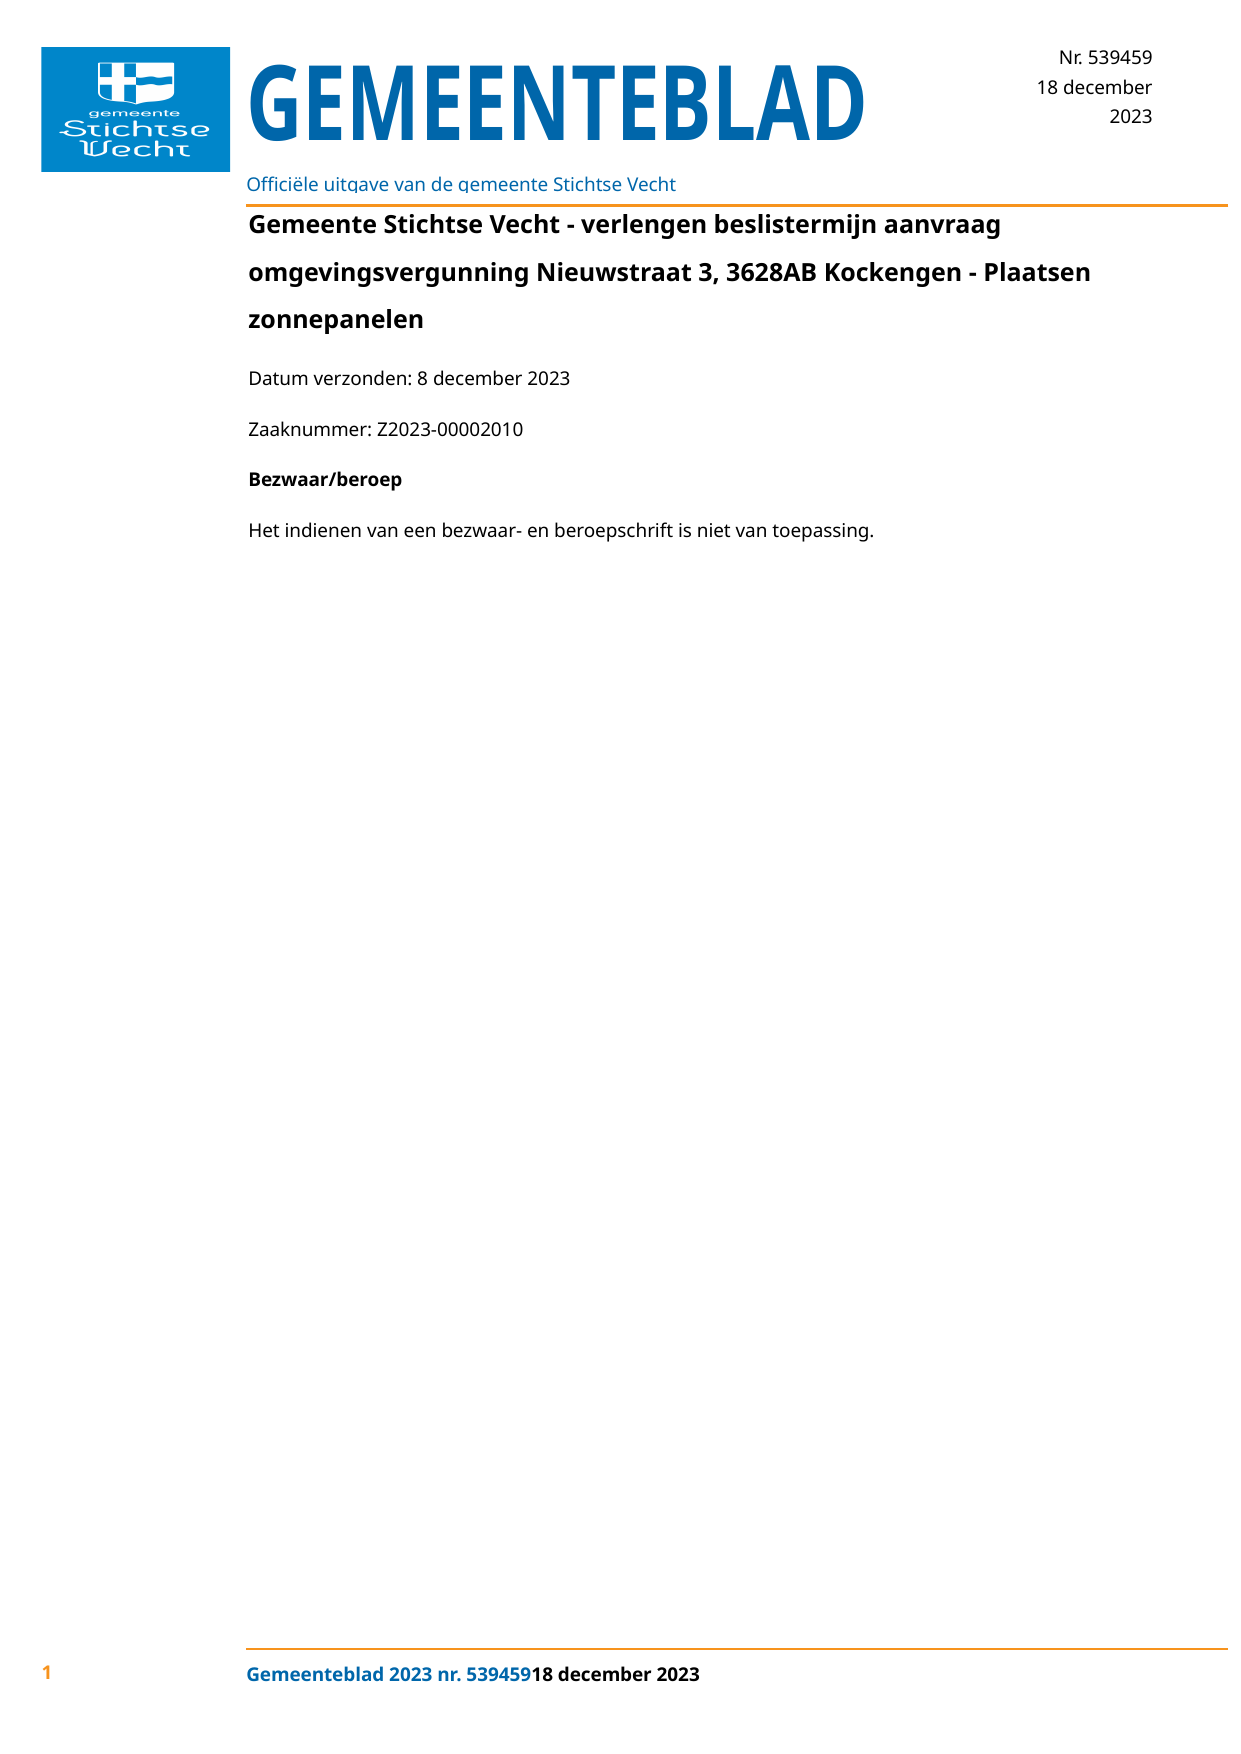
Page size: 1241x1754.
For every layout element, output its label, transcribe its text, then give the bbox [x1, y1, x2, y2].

text Zaaknummer: Z2023-00002010 [248, 416, 1152, 442]
picture [99, 63, 135, 101]
text Datum verzonden: 8 december 2023 [248, 366, 1152, 391]
text Bezwaar/beroep [248, 466, 1152, 492]
picture [137, 63, 174, 103]
text Gemeente Stichtse Vecht - verlengen beslistermijn aanvraag omgevingsvergunning Nieuwstraat 3, 3628AB Kockengen - Plaatsen zonnepanelen [248, 207, 1152, 336]
text Het indienen van een bezwaar- en beroepschrift is niet van toepassing. [248, 517, 1152, 542]
